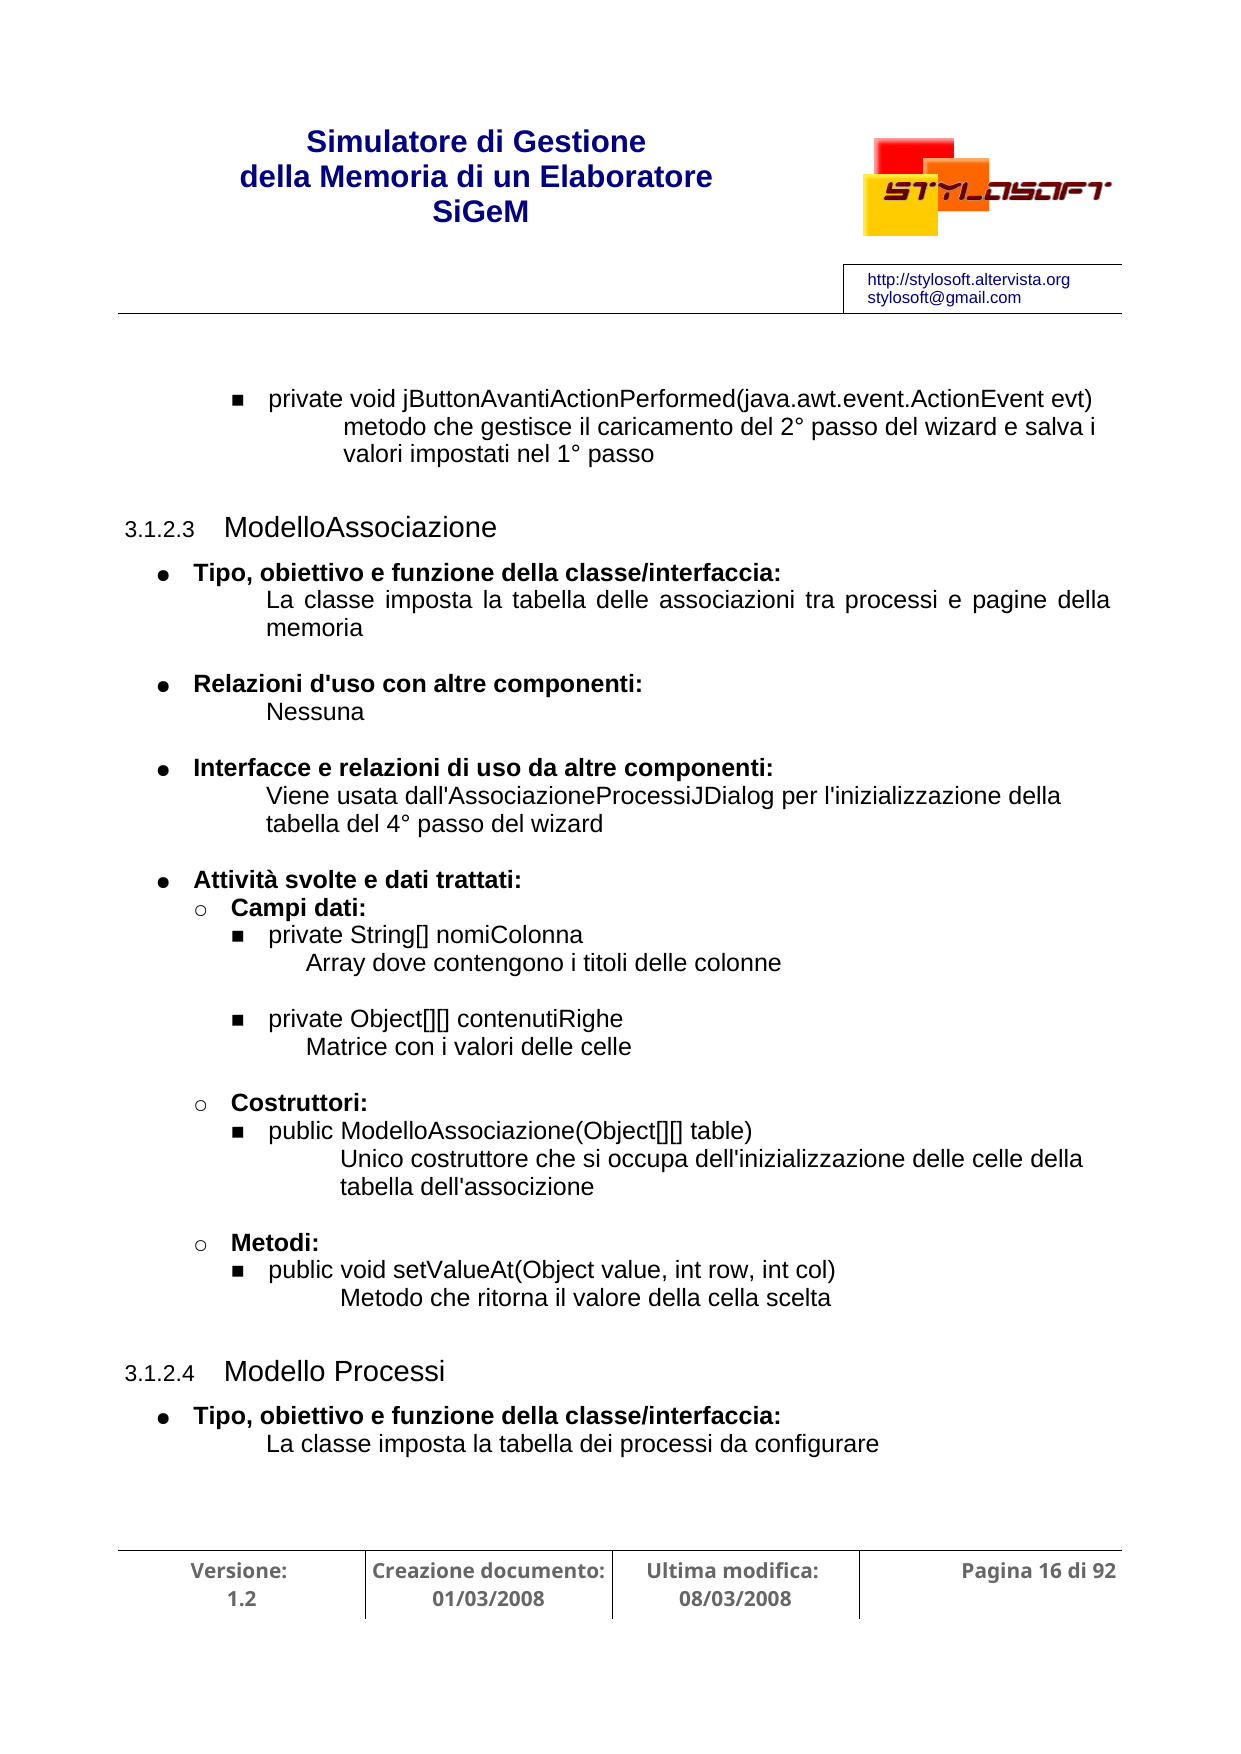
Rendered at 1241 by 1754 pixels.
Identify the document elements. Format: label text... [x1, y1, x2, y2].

list La classe imposta la tabella delle associazioni tra processi e pagine della memoria [156, 586, 1122, 642]
list Tipo, obiettivo e funzione della classe/interfaccia: [156, 1402, 1122, 1430]
list private void jButtonAvantiActionPerformed(java.awt.event.ActionEvent evt) [231, 384, 1122, 412]
list Nessuna [156, 698, 1122, 726]
text Unico costruttore che si occupa dell'inizializzazione delle celle della tabella dell'associzione [118, 1144, 1122, 1200]
picture [848, 123, 1117, 247]
subtitle ModelloAssociazione [118, 511, 1122, 543]
list private String[] nomiColonna [231, 921, 1122, 949]
list Metodi: [193, 1228, 1122, 1256]
list Tipo, obiettivo e funzione della classe/interfaccia: [156, 558, 1122, 586]
list metodo che gestisce il caricamento del 2° passo del wizard e salva i valori impostati nel 1° passo [306, 412, 1122, 468]
list Relazioni d'uso con altre componenti: [156, 670, 1122, 698]
list Campi dati: [193, 893, 1122, 921]
list public ModelloAssociazione(Object[][] table) [231, 1117, 1122, 1144]
list Viene usata dall'AssociazioneProcessiJDialog per l'inizializzazione della tabella del 4° passo del wizard [156, 782, 1122, 837]
list Matrice con i valori delle celle [268, 1033, 1122, 1061]
text Metodo che ritorna il valore della cella scelta [118, 1284, 1122, 1312]
list Attività svolte e dati trattati: [156, 865, 1122, 893]
list public void setValueAt(Object value, int row, int col) [231, 1256, 1122, 1284]
list Interfacce e relazioni di uso da altre componenti: [156, 754, 1122, 782]
list Array dove contengono i titoli delle colonne [268, 949, 1122, 977]
list Costruttori: [193, 1089, 1122, 1117]
list private Object[][] contenutiRighe [231, 1005, 1122, 1033]
list La classe imposta la tabella dei processi da configurare [156, 1430, 1122, 1458]
subtitle Modello Processi [118, 1355, 1122, 1387]
